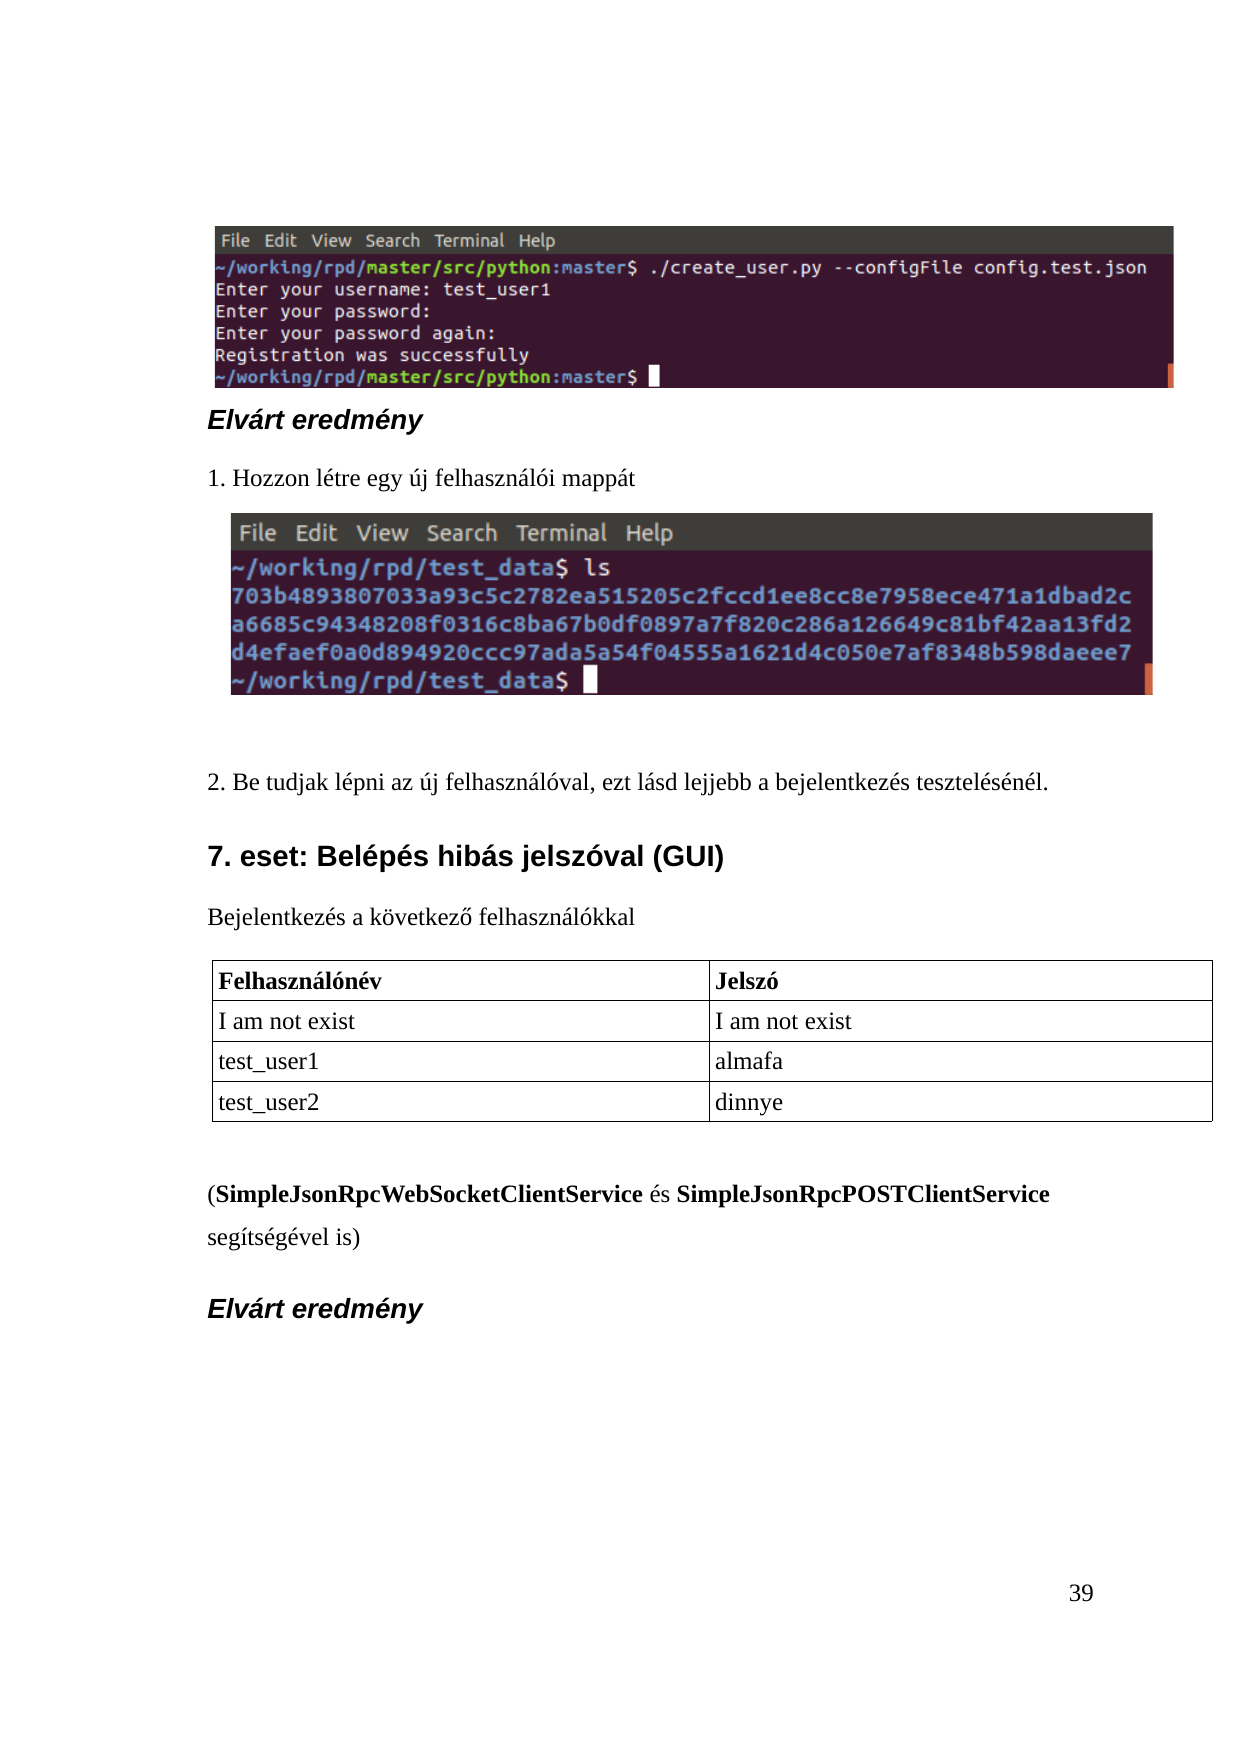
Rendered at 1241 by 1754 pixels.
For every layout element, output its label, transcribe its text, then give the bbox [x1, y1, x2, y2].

picture [214, 226, 1174, 388]
table_cell I am not exist [710, 1001, 1212, 1041]
text (SimpleJsonRpcWebSocketClientService és SimpleJsonRpcPOSTClientService segítségével is) [207, 1179, 1093, 1251]
text 1. Hozzon létre egy új felhasználói mappát [207, 463, 1093, 492]
table_cell I am not exist [213, 1001, 709, 1041]
text Bejelentkezés a következő felhasználókkal [207, 902, 1093, 931]
text 2. Be tudjak lépni az új felhasználóval, ezt lásd lejjebb a bejelentkezés tesztelésénél. [207, 767, 1093, 796]
table_cell almafa [710, 1042, 1212, 1081]
subtitle Elvárt eredmény [207, 1292, 1093, 1324]
table_cell dinnye [710, 1082, 1212, 1121]
subtitle 7. eset: Belépés hibás jelszóval (GUI) [207, 839, 1093, 873]
picture [230, 513, 1153, 695]
table_header Jelszó [710, 961, 1212, 1000]
table_header Felhasználónév [213, 961, 709, 1000]
table_cell test_user2 [213, 1082, 709, 1121]
subtitle Elvárt eredmény [207, 388, 1093, 435]
table_cell test_user1 [213, 1042, 709, 1081]
